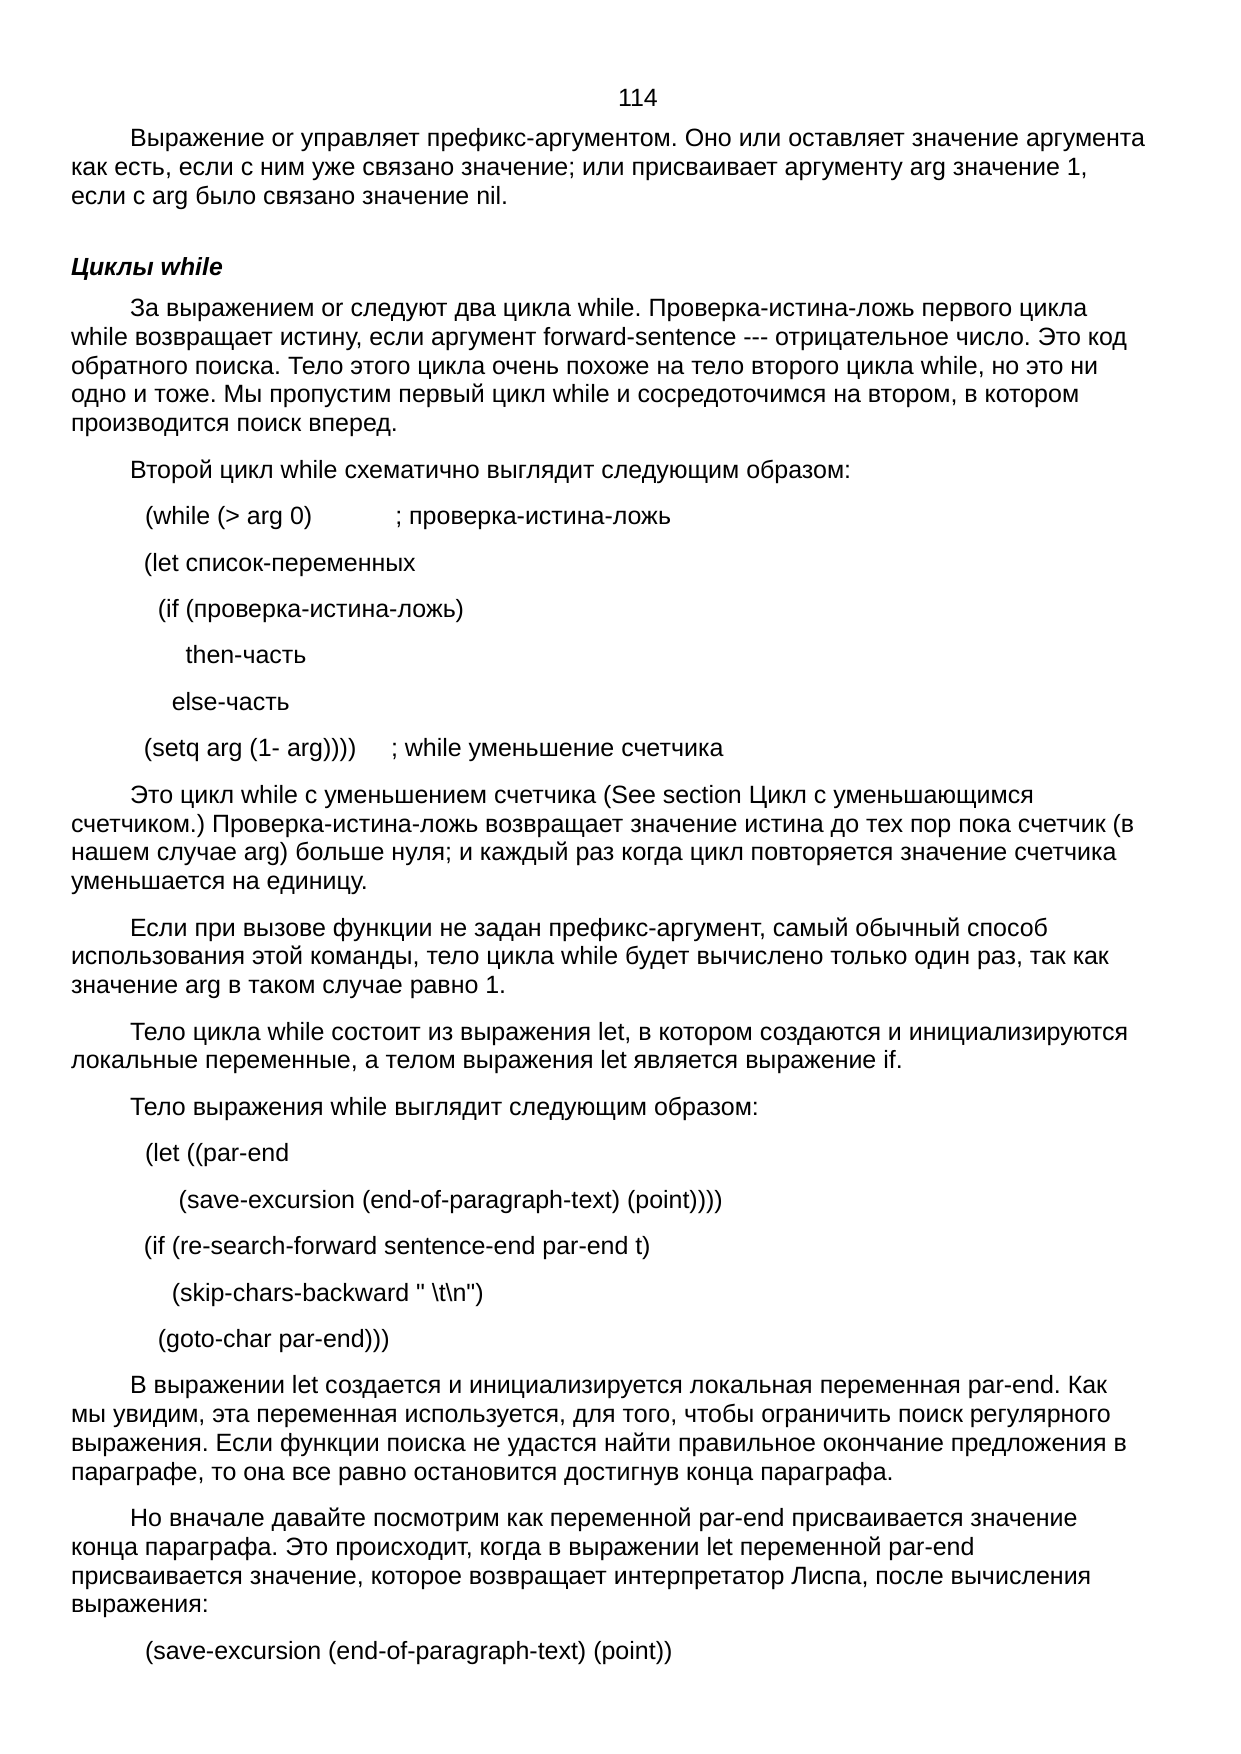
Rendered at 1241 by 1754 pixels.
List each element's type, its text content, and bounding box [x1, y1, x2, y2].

text За выражением or следуют два цикла while. Проверка-истина-ложь первого цикла while возвращает истину, если аргумент forward-sentence --- отрицательное число. Это код обратного поиска. Тело этого цикла очень похоже на тело второго цикла while, но это ни одно и тоже. Мы пропустим первый цикл while и сосредоточимся на втором, в котором производится поиск вперед. [71, 293, 1146, 437]
text Если при вызове функции не задан префикс-аргумент, самый обычный способ использования этой команды, тело цикла while будет вычислено только один раз, так как значение arg в таком случае равно 1. [71, 913, 1146, 999]
text В выражении let создается и инициализируется локальная переменная par-end. Как мы увидим, эта переменная используется, для того, чтобы ограничить поиск регулярного выражения. Если функции поиска не удастся найти правильное окончание предложения в параграфе, то она все равно остановится достигнув конца параграфа. [71, 1371, 1146, 1486]
text (while (> arg 0) ; проверка-истина-ложь [71, 501, 1146, 530]
text (save-excursion (end-of-paragraph-text) (point)))) [71, 1185, 1146, 1213]
text (skip-chars-backward " \t\n") [71, 1278, 1146, 1306]
text (setq arg (1- arg)))) ; while уменьшение счетчика [71, 733, 1146, 762]
text (goto-char par-end))) [71, 1324, 1146, 1353]
text else-часть [71, 687, 1146, 716]
subtitle Циклы while [71, 252, 1146, 281]
text Это цикл while с уменьшением счетчика (See section Цикл с уменьшающимся счетчиком.) Проверка-истина-ложь возвращает значение истина до тех пор пока счетчик (в нашем случае arg) больше нуля; и каждый раз когда цикл повторяется значение счетчика уменьшается на единицу. [71, 780, 1146, 895]
text (let ((par-end [71, 1138, 1146, 1167]
text Тело цикла while состоит из выражения let, в котором создаются и инициализируются локальные переменные, а телом выражения let является выражение if. [71, 1017, 1146, 1074]
text then-часть [71, 641, 1146, 669]
text Но вначале давайте посмотрим как переменной par-end присваивается значение конца параграфа. Это происходит, когда в выражении let переменной par-end присваивается значение, которое возвращает интерпретатор Лиспа, после вычисления выражения: [71, 1503, 1146, 1618]
text Выражение or управляет префикс-аргументом. Оно или оставляет значение аргумента как есть, если с ним уже связано значение; или присваивает аргументу arg значение 1, если с arg было связано значение nil. [71, 123, 1146, 209]
text Тело выражения while выглядит следующим образом: [71, 1092, 1146, 1121]
text (save-excursion (end-of-paragraph-text) (point)) [71, 1636, 1146, 1665]
text (let список-переменных [71, 548, 1146, 576]
text Второй цикл while схематично выглядит следующим образом: [71, 455, 1146, 483]
text (if (проверка-истина-ложь) [71, 594, 1146, 623]
text (if (re-search-forward sentence-end par-end t) [71, 1231, 1146, 1260]
